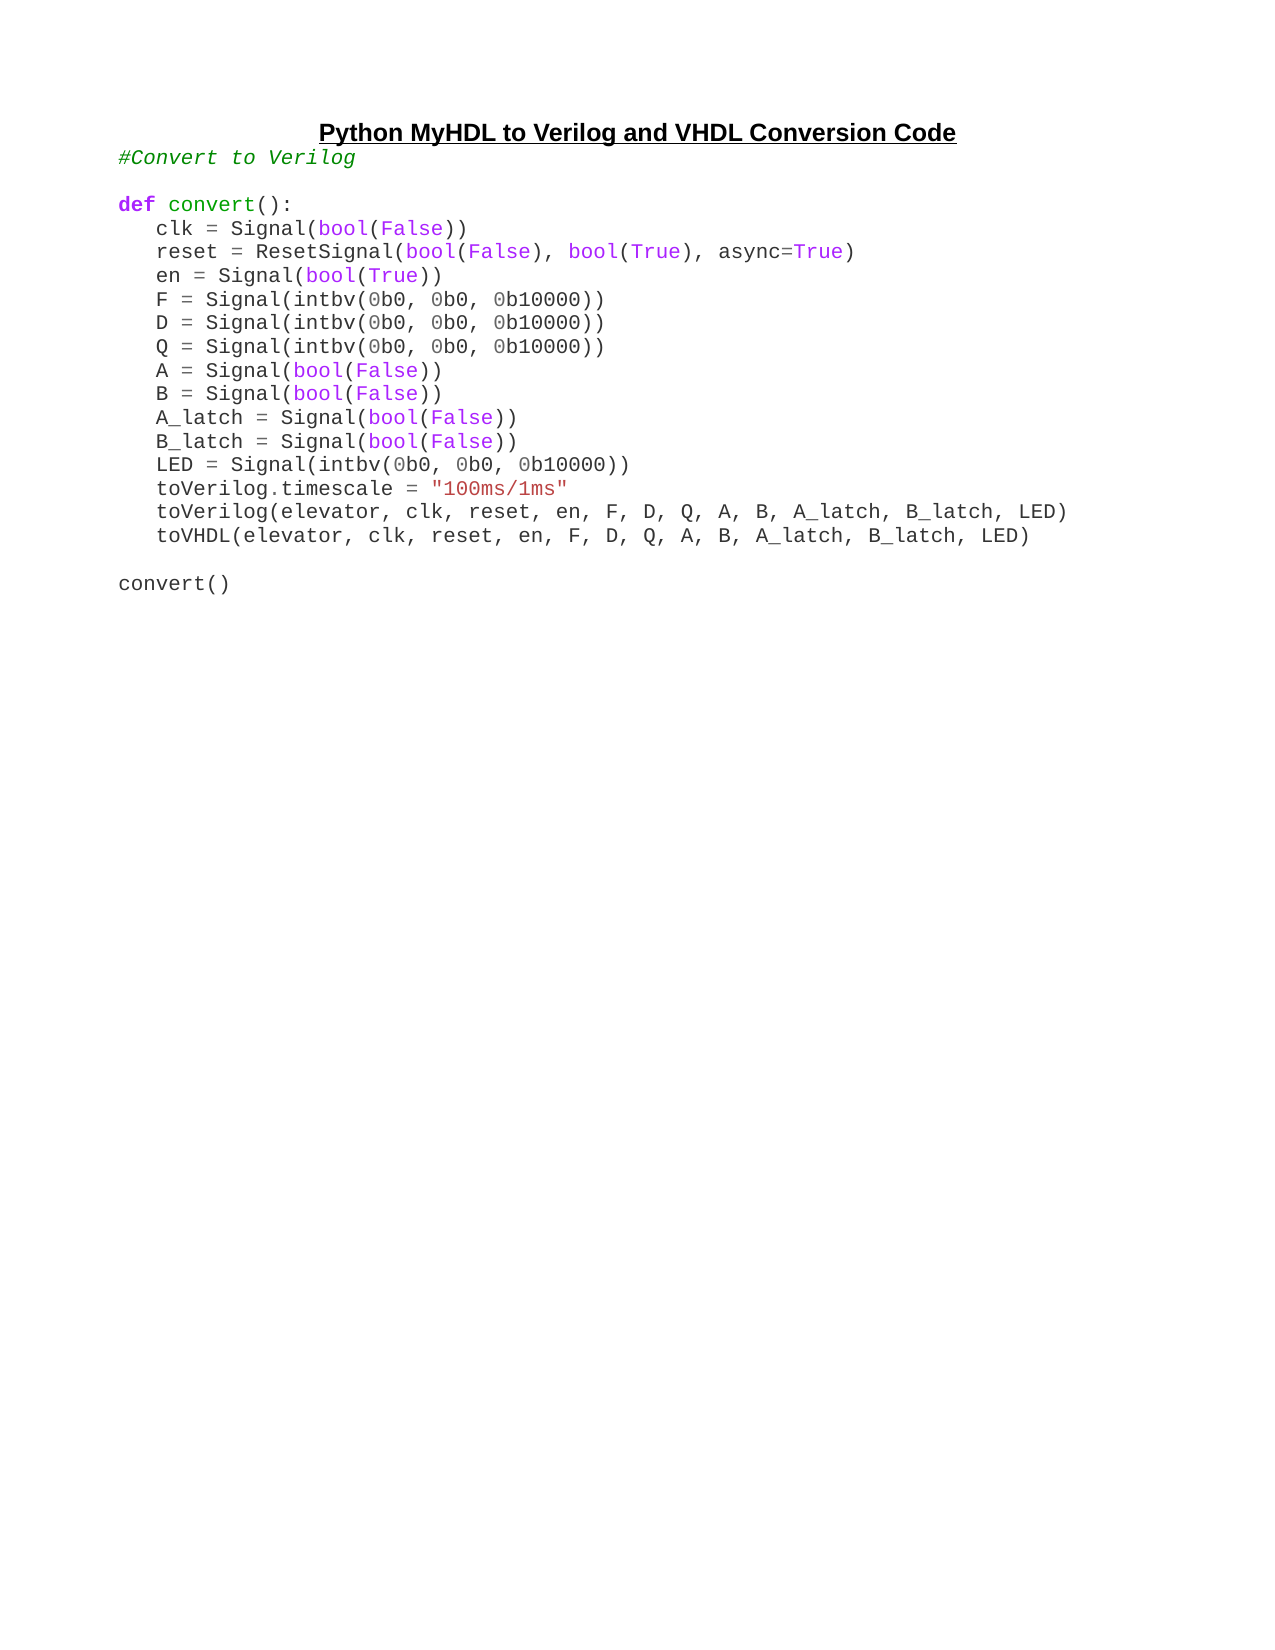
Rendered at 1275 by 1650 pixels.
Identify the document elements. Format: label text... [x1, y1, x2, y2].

text A_latch = Signal(bool(False)) [118, 407, 1157, 431]
text A = Signal(bool(False)) [118, 360, 1157, 383]
text clk = Signal(bool(False)) [118, 218, 1157, 241]
text Q = Signal(intbv(0b0, 0b0, 0b10000)) [118, 336, 1157, 360]
text def convert(): [118, 194, 1157, 218]
text F = Signal(intbv(0b0, 0b0, 0b10000)) [118, 289, 1157, 312]
text B = Signal(bool(False)) [118, 383, 1157, 407]
text reset = ResetSignal(bool(False), bool(True), async=True) [118, 241, 1157, 265]
text toVerilog.timescale = "100ms/1ms" [118, 478, 1157, 502]
text convert() [118, 572, 1157, 596]
text LED = Signal(intbv(0b0, 0b0, 0b10000)) [118, 454, 1157, 478]
text B_latch = Signal(bool(False)) [118, 431, 1157, 454]
text Python MyHDL to Verilog and VHDL Conversion Code [118, 118, 1157, 147]
text toVHDL(elevator, clk, reset, en, F, D, Q, A, B, A_latch, B_latch, LED) [118, 525, 1157, 549]
text toVerilog(elevator, clk, reset, en, F, D, Q, A, B, A_latch, B_latch, LED) [118, 502, 1157, 525]
text en = Signal(bool(True)) [118, 265, 1157, 289]
text #Convert to Verilog [118, 147, 1157, 171]
text D = Signal(intbv(0b0, 0b0, 0b10000)) [118, 312, 1157, 336]
